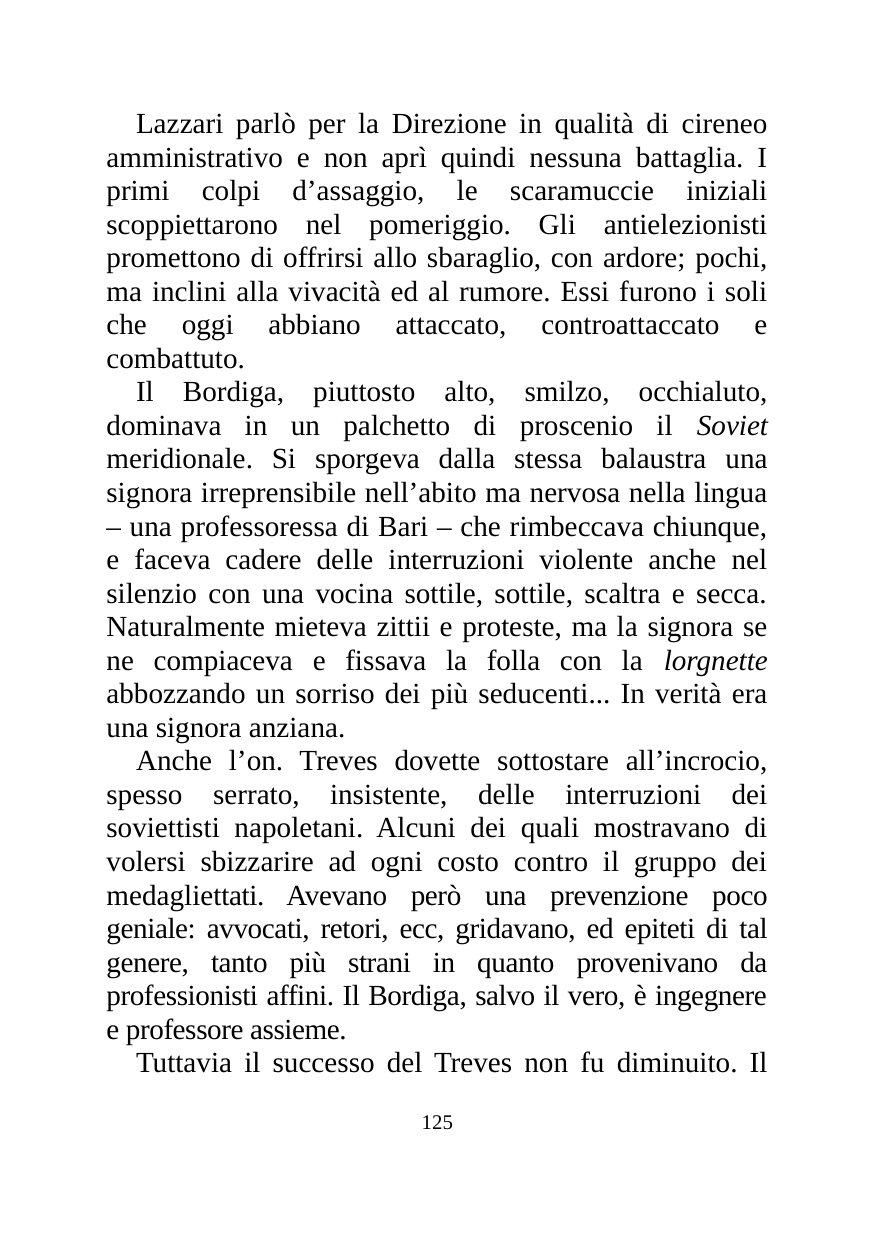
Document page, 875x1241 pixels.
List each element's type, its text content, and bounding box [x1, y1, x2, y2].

text Lazzari parlò per la Direzione in qualità di cireneo amministrativo e non aprì quindi nessuna battaglia. I primi colpi d’assaggio, le scaramuccie iniziali scoppiettarono nel pomeriggio. Gli antielezionisti promettono di offrirsi allo sbaraglio, con ardore; pochi, ma inclini alla vivacità ed al rumore. Essi furono i soli che oggi abbiano attaccato, controattaccato e combattuto. [106, 106, 768, 374]
text Il Bordiga, piuttosto alto, smilzo, occhialuto, dominava in un palchetto di proscenio il Soviet meridionale. Si sporgeva dalla stessa balaustra una signora irreprensibile nell’abito ma nervosa nella lingua – una professoressa di Bari – che rimbeccava chiunque, e faceva cadere delle interruzioni violente anche nel silenzio con una vocina sottile, sottile, scaltra e secca. Naturalmente mieteva zittii e proteste, ma la signora se ne compiaceva e fissava la folla con la lorgnette abbozzando un sorriso dei più seducenti... In verità era una signora anziana. [106, 374, 768, 743]
text Tuttavia il successo del Treves non fu diminuito. Il [106, 1045, 768, 1079]
text Anche l’on. Treves dovette sottostare all’incrocio, spesso serrato, insistente, delle interruzioni dei soviettisti napoletani. Alcuni dei quali mostravano di volersi sbizzarire ad ogni costo contro il gruppo dei medagliettati. Avevano però una prevenzione poco geniale: avvocati, retori, ecc, gridavano, ed epiteti di tal genere, tanto più strani in quanto provenivano da professionisti affini. Il Bordiga, salvo il vero, è ingegnere e professore assieme. [106, 743, 768, 1045]
